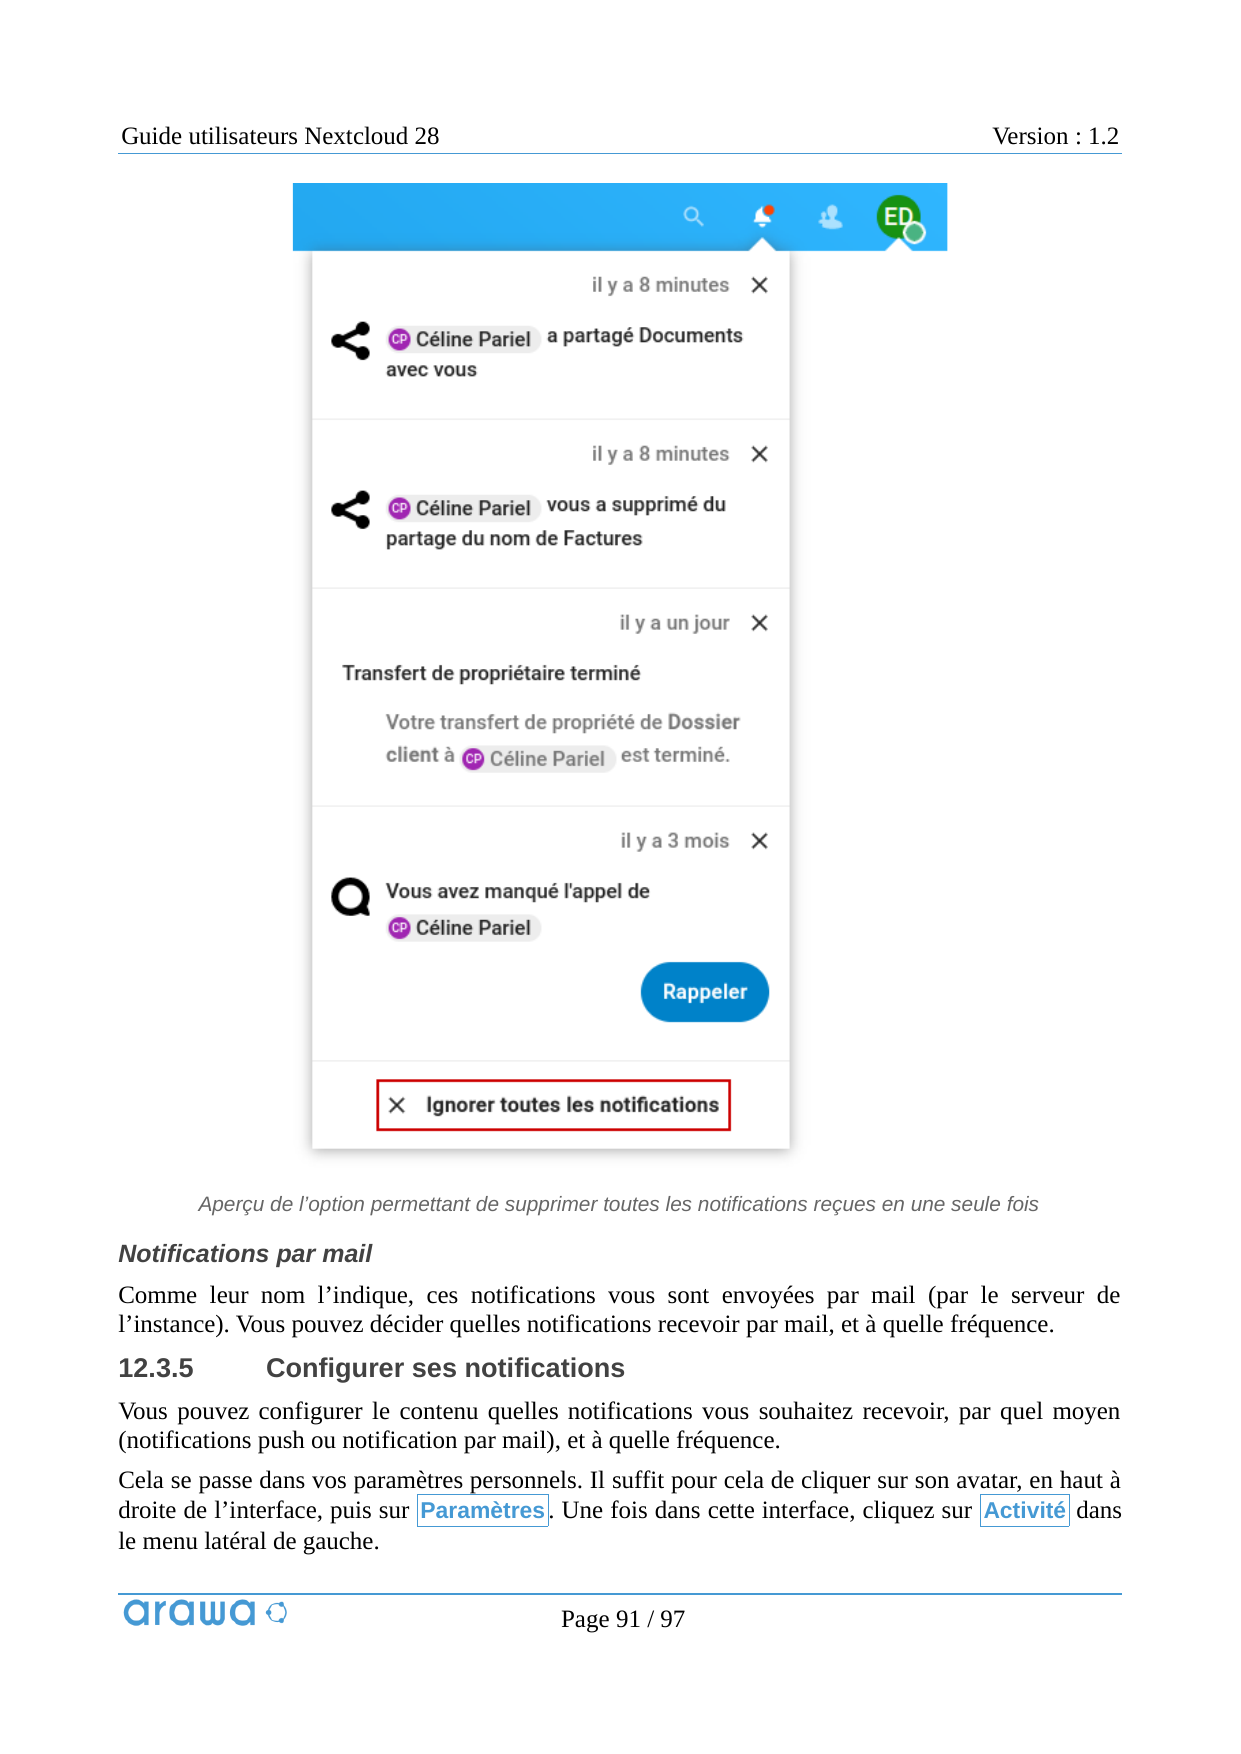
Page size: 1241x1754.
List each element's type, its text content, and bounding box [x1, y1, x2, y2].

subtitle Notifications par mail [118, 1239, 1122, 1268]
picture [292, 183, 948, 1168]
text Aperçu de l’option permettant de supprimer toutes les notifications reçues en une seule fois [118, 1191, 1122, 1215]
subtitle Configurer ses notifications [118, 1352, 1122, 1383]
text Vous pouvez configurer le contenu quelles notifications vous souhaitez recevoir, par quel moyen (notifications push ou notification par mail), et à quelle fréquence. [118, 1396, 1122, 1453]
picture [121, 1597, 290, 1628]
text Comme leur nom l’indique, ces notifications vous sont envoyées par mail (par le serveur de l’instance). Vous pouvez décider quelles notifications recevoir par mail, et à quelle fréquence. [118, 1280, 1122, 1338]
text Cela se passe dans vos paramètres personnels. Il suffit pour cela de cliquer sur son avatar, en haut à droite de l’interface, puis sur Paramètres. Une fois dans cette interface, cliquez sur Activité dans le menu latéral de gauche. [118, 1465, 1122, 1555]
